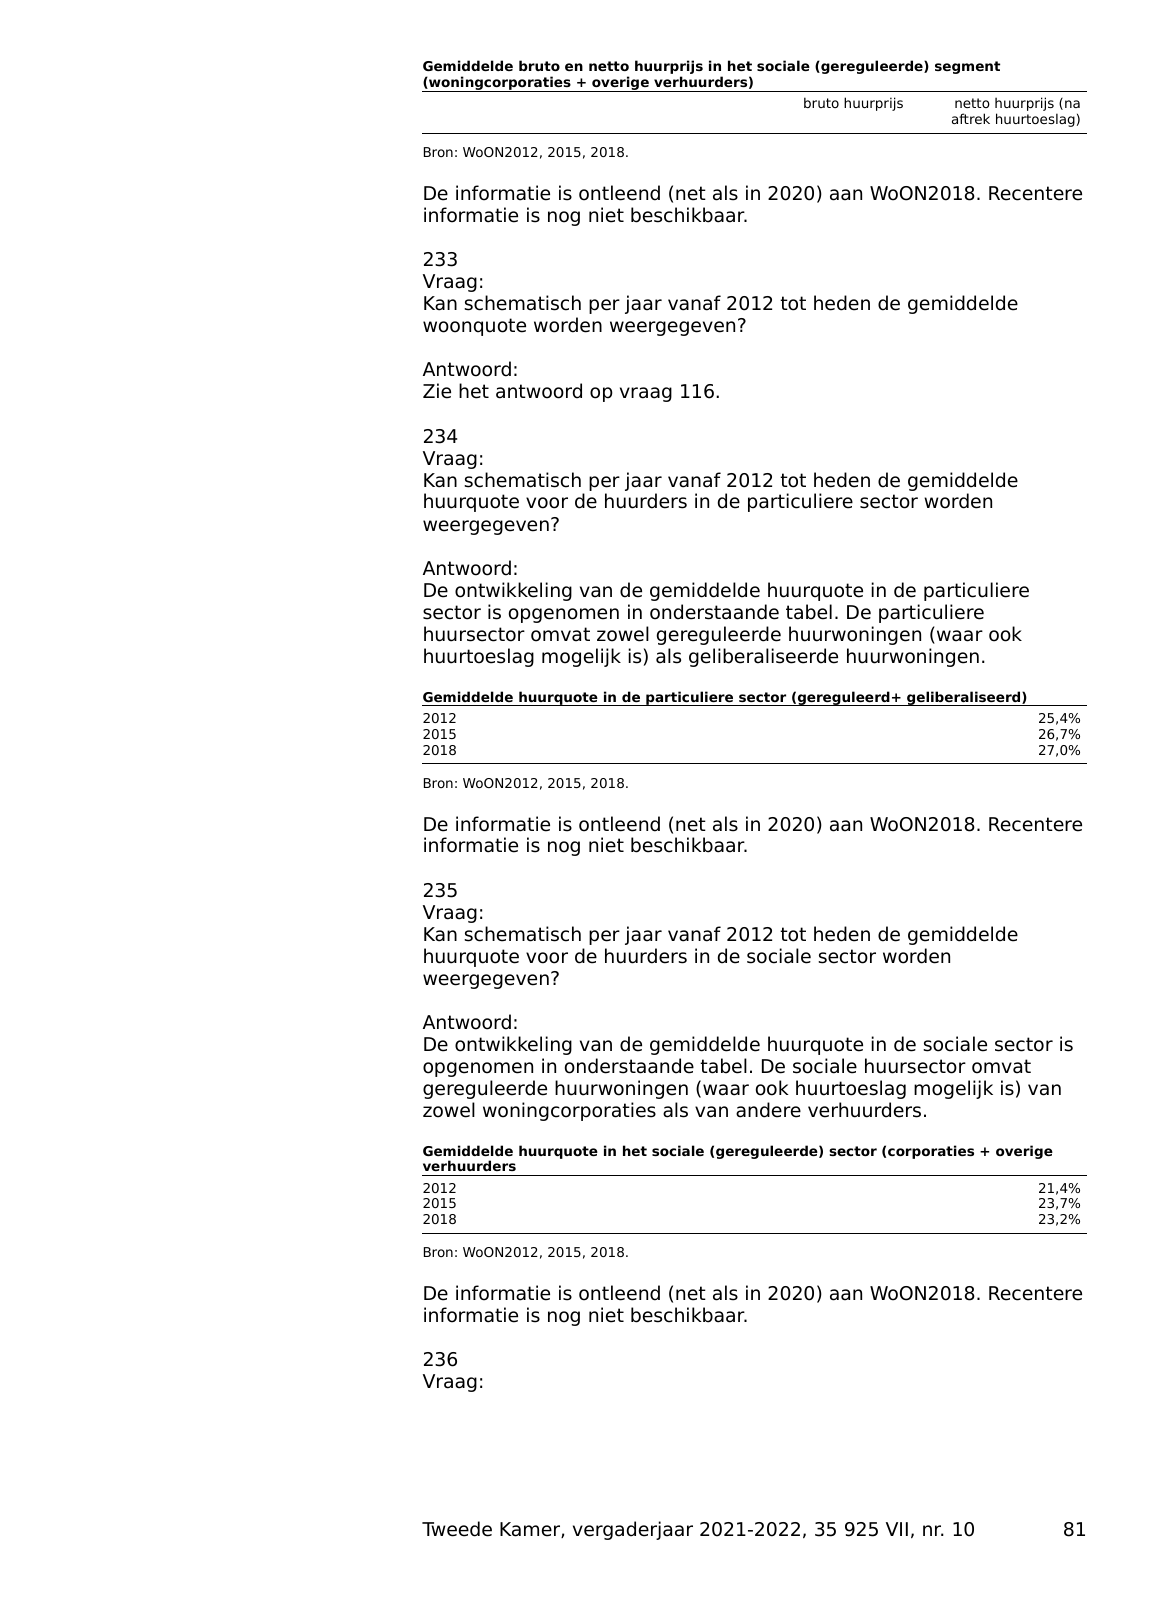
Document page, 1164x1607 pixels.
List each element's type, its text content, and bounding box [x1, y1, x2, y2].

text Antwoord: [422, 359, 1087, 381]
table_cell 2015 [422, 727, 834, 742]
text 233 [422, 249, 1087, 271]
table_cell 2012 [422, 706, 834, 727]
text Vraag: [422, 902, 1087, 923]
table_cell 2015 [422, 1196, 750, 1212]
table_cell 27,0% [834, 742, 1087, 763]
table_cell 26,7% [834, 727, 1087, 742]
text De informatie is ontleend (net als in 2020) aan WoON2018. Recentere informatie is nog niet beschikbaar. [422, 183, 1087, 227]
table_cell [422, 92, 732, 132]
text Zie het antwoord op vraag 116. [422, 381, 1087, 403]
text Antwoord: [422, 1012, 1087, 1034]
text Vraag: [422, 1371, 1087, 1393]
table_cell 23,7% [750, 1196, 1087, 1212]
text Kan schematisch per jaar vanaf 2012 tot heden de gemiddelde woonquote worden weergegeven? [422, 293, 1087, 337]
text Kan schematisch per jaar vanaf 2012 tot heden de gemiddelde huurquote voor de huurders in de sociale sector worden weergegeven? [422, 923, 1087, 989]
text De ontwikkeling van de gemiddelde huurquote in de particuliere sector is opgenomen in onderstaande tabel. De particuliere huursector omvat zowel gereguleerde huurwoningen (waar ook huurtoeslag mogelijk is) als geliberaliseerde huurwoningen. [422, 579, 1087, 667]
table_cell Bron: WoON2012, 2015, 2018. [422, 1234, 1087, 1261]
text 236 [422, 1349, 1087, 1371]
text 234 [422, 426, 1087, 447]
text De informatie is ontleend (net als in 2020) aan WoON2018. Recentere informatie is nog niet beschikbaar. [422, 813, 1087, 857]
text De ontwikkeling van de gemiddelde huurquote in de sociale sector is opgenomen in onderstaande tabel. De sociale huursector omvat gereguleerde huurwoningen (waar ook huurtoeslag mogelijk is) van zowel woningcorporaties als van andere verhuurders. [422, 1034, 1087, 1122]
table_header Gemiddelde huurquote in het sociale (gereguleerde) sector (corporaties + overige verhuurders [422, 1144, 1087, 1175]
text Vraag: [422, 447, 1087, 469]
text Vraag: [422, 271, 1087, 293]
text 235 [422, 879, 1087, 902]
table_cell Bron: WoON2012, 2015, 2018. [422, 764, 1087, 791]
table_cell netto huurprijs (na aftrek huurtoeslag) [910, 92, 1087, 132]
table_cell bruto huurprijs [732, 92, 909, 132]
table_cell 25,4% [834, 706, 1087, 727]
table_header Gemiddelde huurquote in de particuliere sector (gereguleerd+ geliberaliseerd) [422, 689, 1087, 705]
table_cell 2012 [422, 1176, 750, 1196]
table_cell Bron: WoON2012, 2015, 2018. [422, 134, 1087, 161]
text Antwoord: [422, 558, 1087, 579]
table_cell 21,4% [750, 1176, 1087, 1196]
table_cell 2018 [422, 742, 834, 763]
text Kan schematisch per jaar vanaf 2012 tot heden de gemiddelde huurquote voor de huurders in de particuliere sector worden weergegeven? [422, 469, 1087, 535]
table_cell 23,2% [750, 1212, 1087, 1232]
table_header Gemiddelde bruto en netto huurprijs in het sociale (gereguleerde) segment (woningcorporaties + overige verhuurders) [422, 59, 1087, 91]
table_cell 2018 [422, 1212, 750, 1232]
text De informatie is ontleend (net als in 2020) aan WoON2018. Recentere informatie is nog niet beschikbaar. [422, 1283, 1087, 1327]
